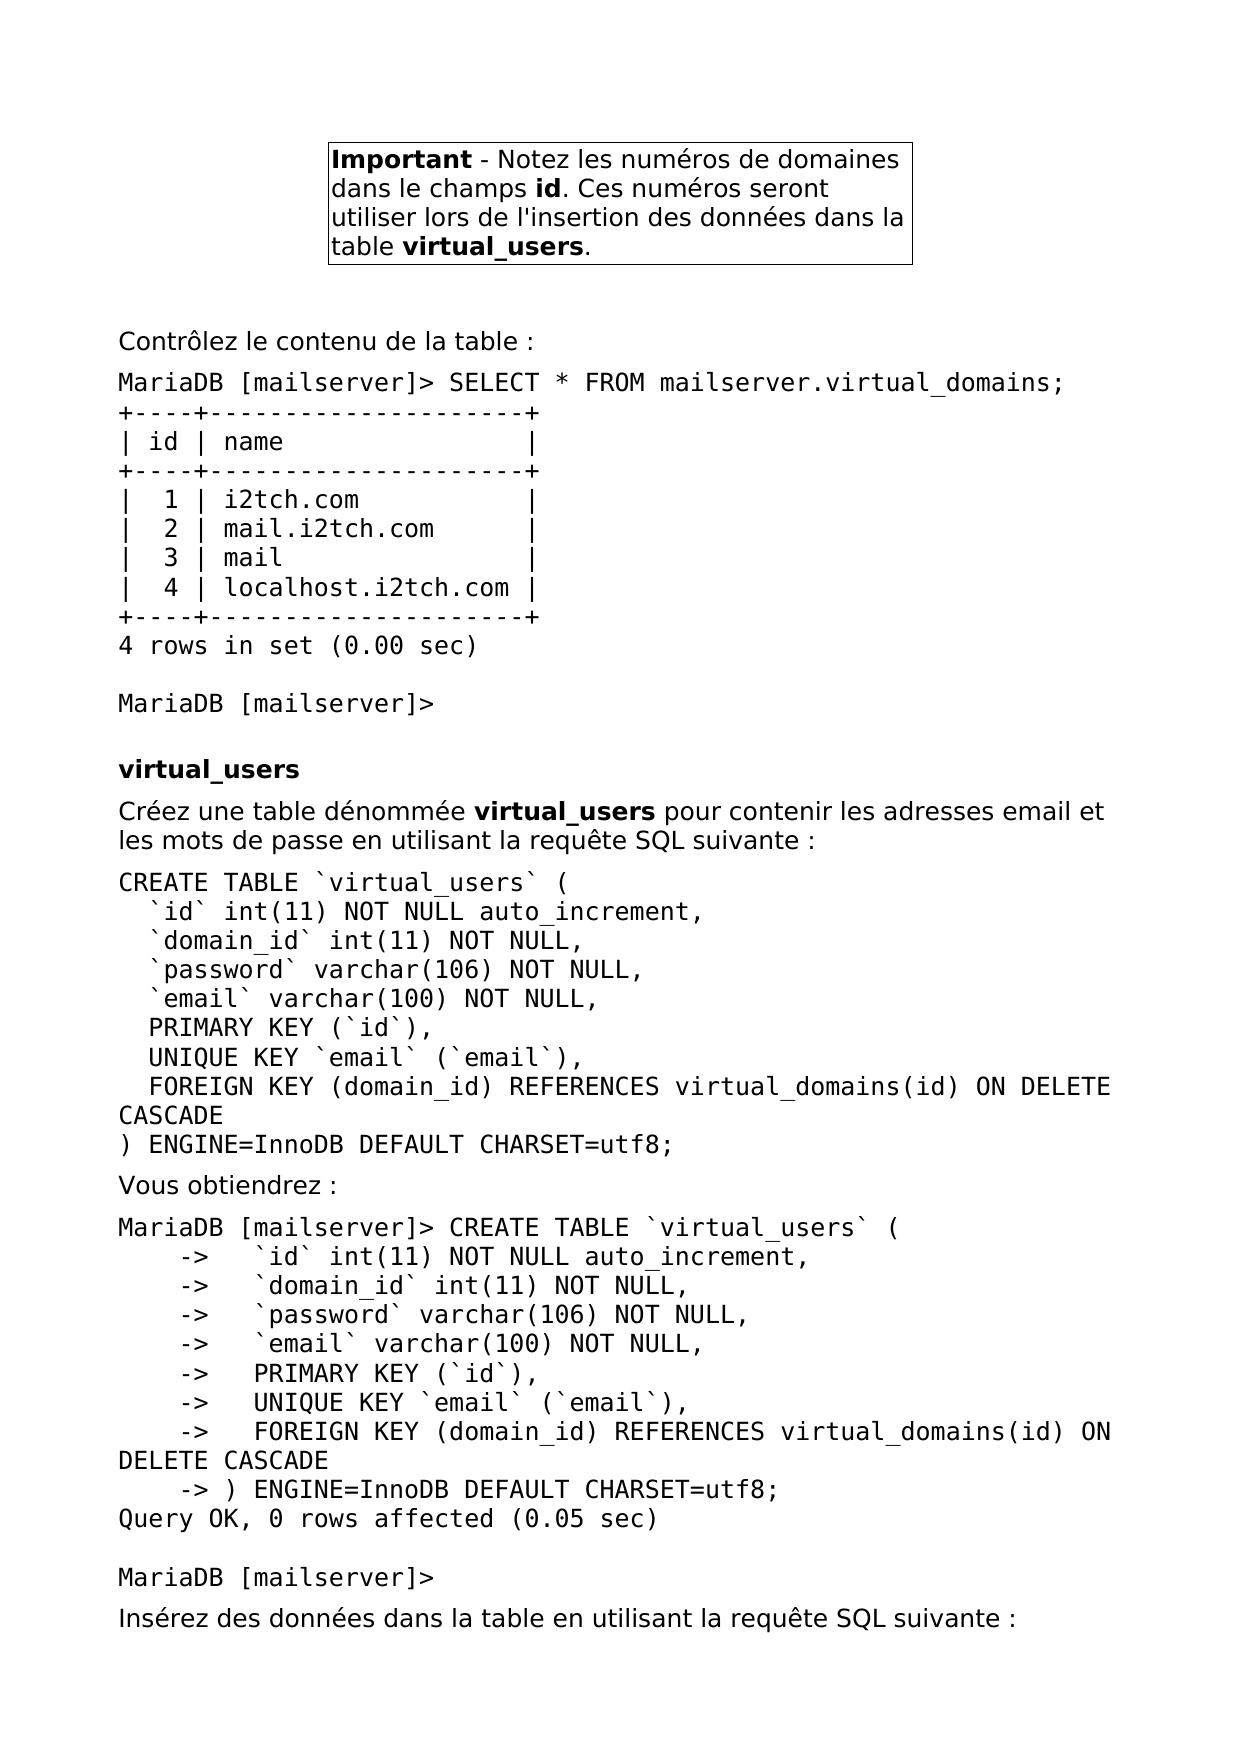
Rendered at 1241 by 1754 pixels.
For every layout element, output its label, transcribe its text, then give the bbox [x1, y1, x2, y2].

text MariaDB [mailserver]> SELECT * FROM mailserver.virtual_domains; +----+---------------------+ | id | name | +----+---------------------+ | 1 | i2tch.com | | 2 | mail.i2tch.com | | 3 | mail | | 4 | localhost.i2tch.com | +----+---------------------+ 4 rows in set (0.00 sec) MariaDB [mailserver]> [118, 368, 1122, 718]
text Contrôlez le contenu de la table : [118, 327, 1122, 356]
text Créez une table dénommée virtual_users pour contenir les adresses email et les mots de passe en utilisant la requête SQL suivante : [118, 797, 1122, 855]
text Vous obtiendrez : [118, 1171, 1122, 1200]
text Insérez des données dans la table en utilisant la requête SQL suivante : [118, 1604, 1122, 1633]
text CREATE TABLE `virtual_users` ( `id` int(11) NOT NULL auto_increment, `domain_id` int(11) NOT NULL, `password` varchar(106) NOT NULL, `email` varchar(100) NOT NULL, PRIMARY KEY (`id`), UNIQUE KEY `email` (`email`), FOREIGN KEY (domain_id) REFERENCES virtual_domains(id) ON DELETE CASCADE ) ENGINE=InnoDB DEFAULT CHARSET=utf8; [118, 868, 1122, 1159]
text MariaDB [mailserver]> CREATE TABLE `virtual_users` ( -> `id` int(11) NOT NULL auto_increment, -> `domain_id` int(11) NOT NULL, -> `password` varchar(106) NOT NULL, -> `email` varchar(100) NOT NULL, -> PRIMARY KEY (`id`), -> UNIQUE KEY `email` (`email`), -> FOREIGN KEY (domain_id) REFERENCES virtual_domains(id) ON DELETE CASCADE -> ) ENGINE=InnoDB DEFAULT CHARSET=utf8; Query OK, 0 rows affected (0.05 sec) MariaDB [mailserver]> [118, 1213, 1122, 1592]
table_header Important - Notez les numéros de domaines dans le champs id. Ces numéros seront utiliser lors de l'insertion des données dans la table virtual_users. [329, 143, 912, 264]
subtitle virtual_users [118, 755, 1122, 784]
